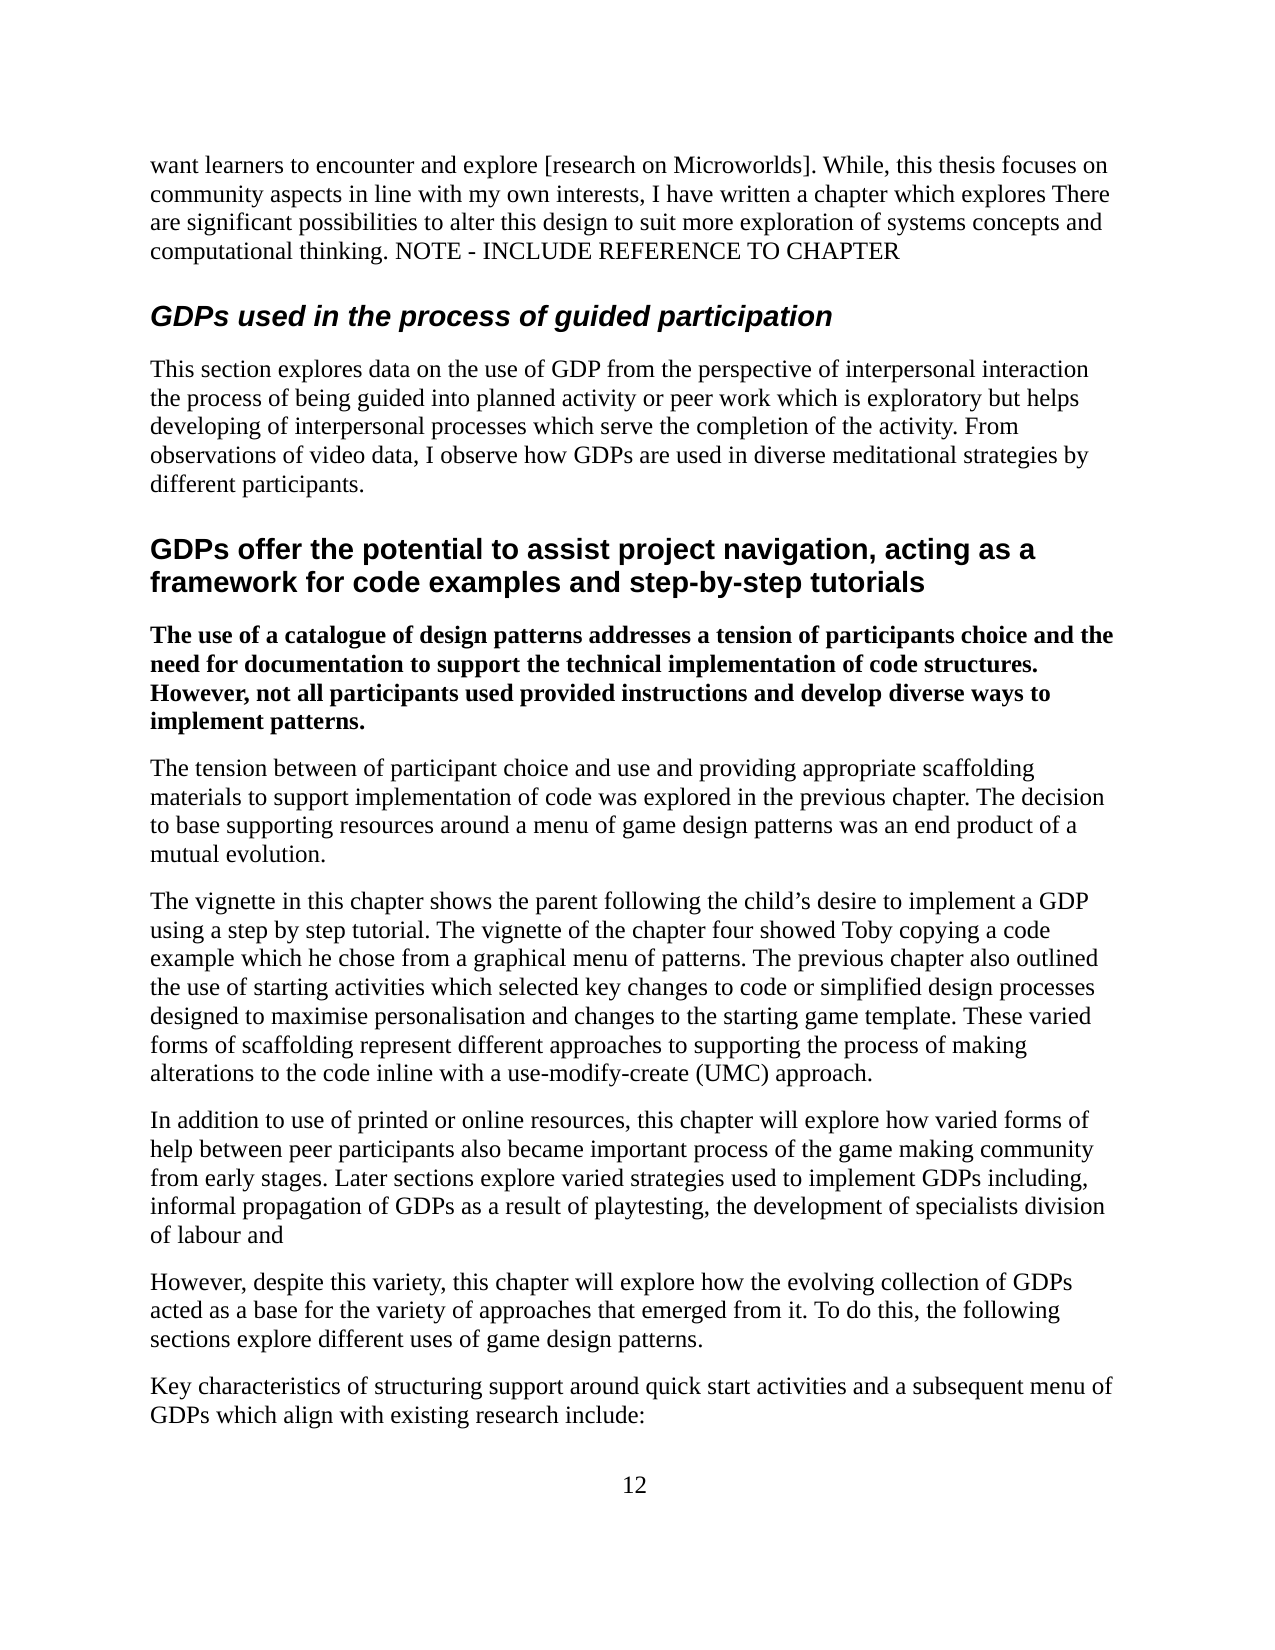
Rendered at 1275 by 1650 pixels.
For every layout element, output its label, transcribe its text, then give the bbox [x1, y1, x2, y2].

text The use of a catalogue of design patterns addresses a tension of participants choice and the need for documentation to support the technical implementation of code structures. However, not all participants used provided instructions and develop diverse ways to implement patterns. [150, 620, 1125, 735]
subtitle GDPs offer the potential to assist project navigation, acting as a framework for code examples and step-by-step tutorials [150, 532, 1125, 599]
text The vignette in this chapter shows the parent following the child’s desire to implement a GDP using a step by step tutorial. The vignette of the chapter four showed Toby copying a code example which he chose from a graphical menu of patterns. The previous chapter also outlined the use of starting activities which selected key changes to code or simplified design processes designed to maximise personalisation and changes to the starting game template. These varied forms of scaffolding represent different approaches to supporting the process of making alterations to the code inline with a use-modify-create (UMC) approach. [150, 886, 1125, 1087]
subtitle GDPs used in the process of guided participation [150, 299, 1125, 332]
text However, despite this variety, this chapter will explore how the evolving collection of GDPs acted as a base for the variety of approaches that emerged from it. To do this, the following sections explore different uses of game design patterns. [150, 1267, 1125, 1353]
text The tension between of participant choice and use and providing appropriate scaffolding materials to support implementation of code was explored in the previous chapter. The decision to base supporting resources around a menu of game design patterns was an end product of a mutual evolution. [150, 753, 1125, 868]
text want learners to encounter and explore [research on Microworlds]. While, this thesis focuses on community aspects in line with my own interests, I have written a chapter which explores There are significant possibilities to alter this design to suit more exploration of systems concepts and computational thinking. NOTE - INCLUDE REFERENCE TO CHAPTER [150, 150, 1125, 265]
text This section explores data on the use of GDP from the perspective of interpersonal interaction the process of being guided into planned activity or peer work which is exploratory but helps developing of interpersonal processes which serve the completion of the activity. From observations of video data, I observe how GDPs are used in diverse meditational strategies by different participants. [150, 354, 1125, 498]
text In addition to use of printed or online resources, this chapter will explore how varied forms of help between peer participants also became important process of the game making community from early stages. Later sections explore varied strategies used to implement GDPs including, informal propagation of GDPs as a result of playtesting, the development of specialists division of labour and [150, 1105, 1125, 1249]
text Key characteristics of structuring support around quick start activities and a subsequent menu of GDPs which align with existing research include: [150, 1371, 1125, 1428]
